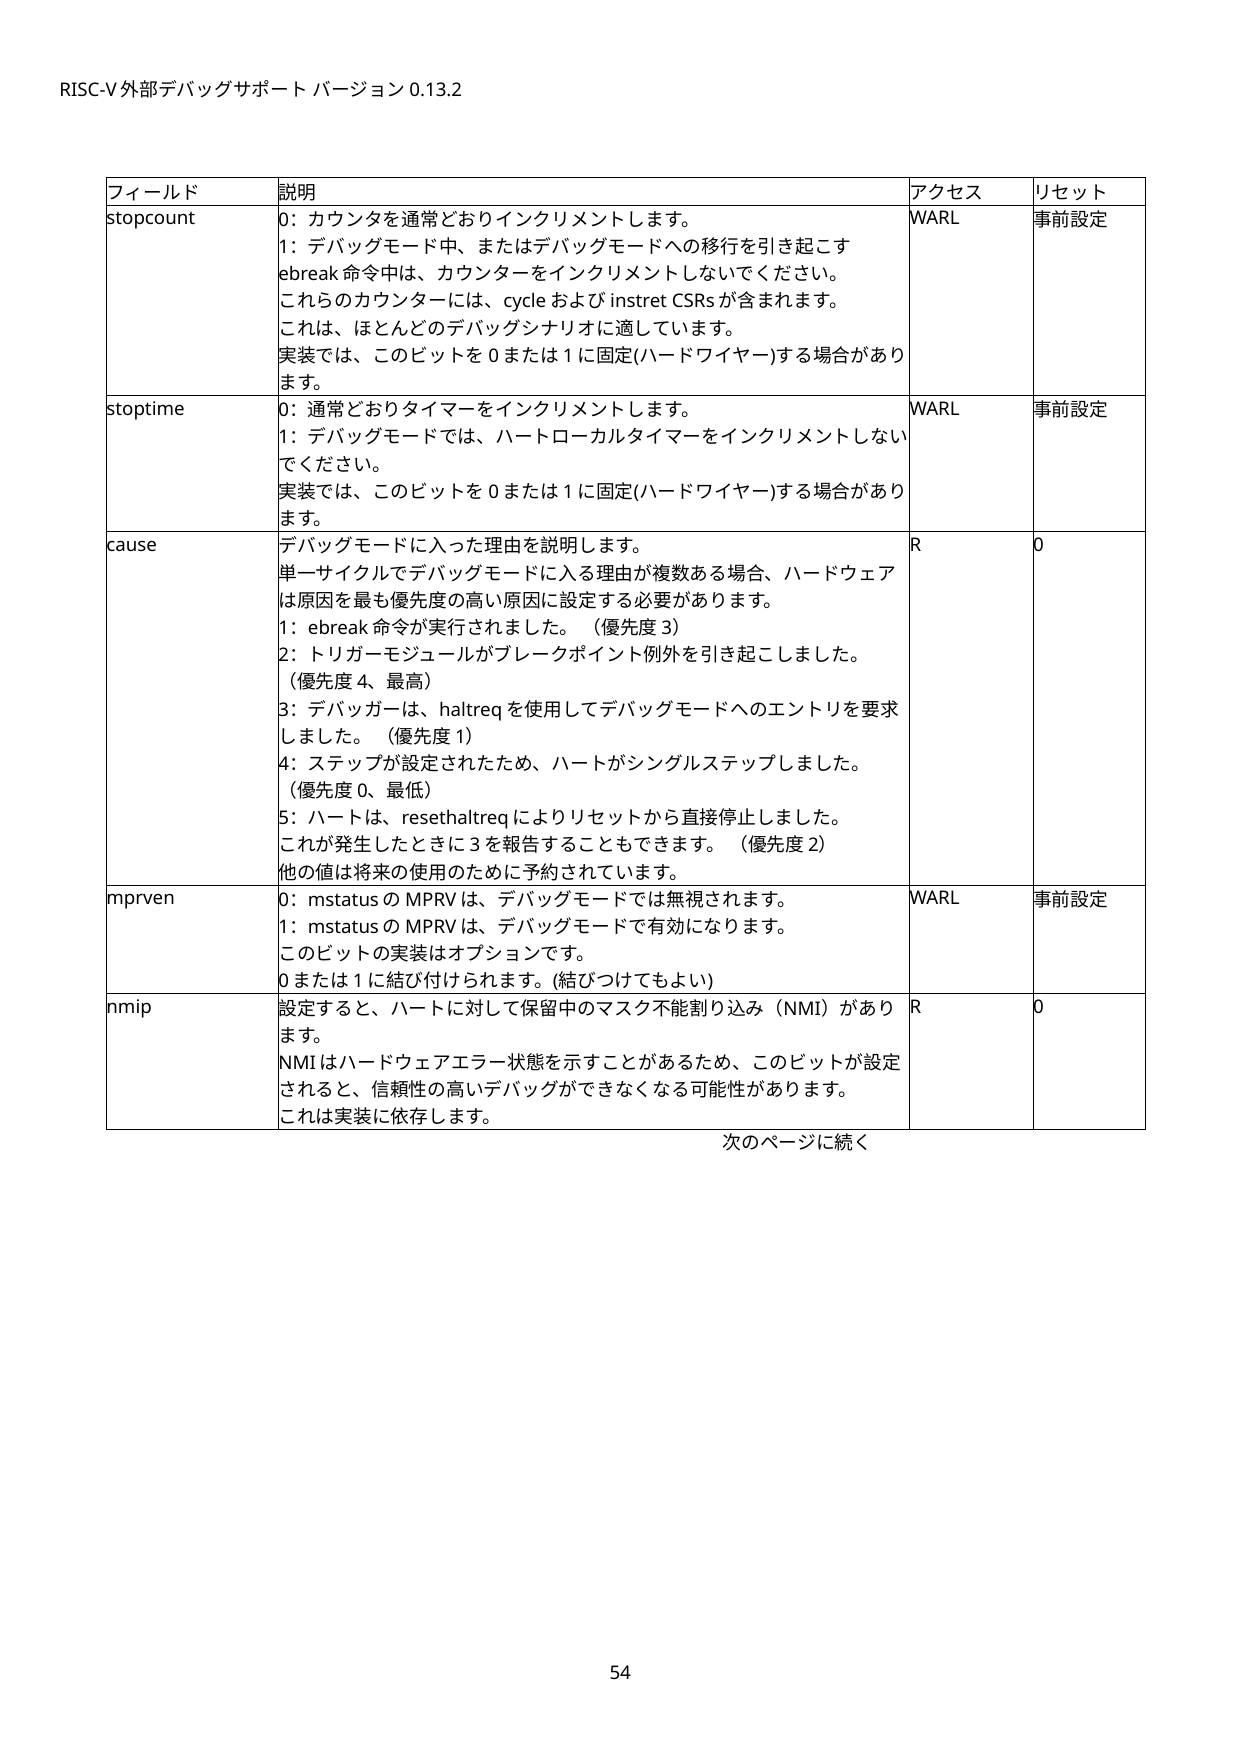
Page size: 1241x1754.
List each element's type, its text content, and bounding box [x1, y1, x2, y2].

table_header アクセス [910, 178, 1033, 204]
table_cell R [910, 532, 1033, 884]
table_cell 0：カウンタを通常どおりインクリメントします。 1：デバッグモード中、またはデバッグモードへの移行を引き起こすebreak命令中は、カウンターをインクリメントしないでください。 これらのカウンターには、cycleおよびinstret CSRsが含まれます。 これは、ほとんどのデバッグシナリオに適しています。 実装では、このビットを0または1に固定(ハードワイヤー)する場合があります。 [279, 206, 909, 395]
table_cell 設定すると、ハートに対して保留中のマスク不能割り込み（NMI）があります。 NMIはハードウェアエラー状態を示すことがあるため、このビットが設定されると、信頼性の高いデバッグができなくなる可能性があります。 これは実装に依存します。 [279, 994, 909, 1129]
table_cell 事前設定 [1034, 886, 1145, 993]
table_cell WARL [910, 396, 1033, 531]
table_cell WARL [910, 886, 1033, 993]
table_cell 事前設定 [1034, 206, 1145, 395]
table_cell R [910, 994, 1033, 1129]
table_cell nmip [107, 994, 278, 1129]
table_cell 0：通常どおりタイマーをインクリメントします。 1：デバッグモードでは、ハートローカルタイマーをインクリメントしないでください。 実装では、このビットを0または1に固定(ハードワイヤー)する場合があります。 [279, 396, 909, 531]
table_cell 0 [1034, 532, 1145, 884]
text 次のページに続く [59, 1129, 1181, 1154]
table_cell stoptime [107, 396, 278, 531]
table_cell mprven [107, 886, 278, 993]
table_header 説明 [279, 178, 909, 204]
table_cell stopcount [107, 206, 278, 395]
table_cell デバッグモードに入った理由を説明します。 単一サイクルでデバッグモードに入る理由が複数ある場合、ハードウェアは原因を最も優先度の高い原因に設定する必要があります。 1：ebreak命令が実行されました。 （優先度3） 2：トリガーモジュールがブレークポイント例外を引き起こしました。 （優先度4、最高） 3：デバッガーは、haltreqを使用してデバッグモードへのエントリを要求しました。 （優先度1） 4：ステップが設定されたため、ハートがシングルステップしました。 （優先度0、最低） 5：ハートは、resethaltreqによりリセットから直接停止しました。 これが発生したときに3を報告することもできます。 （優先度2） 他の値は将来の使用のために予約されています。 [279, 532, 909, 884]
table_header リセット [1034, 178, 1145, 204]
table_cell 事前設定 [1034, 396, 1145, 531]
table_cell cause [107, 532, 278, 884]
table_cell 0 [1034, 994, 1145, 1129]
table_cell 0：mstatusのMPRVは、デバッグモードでは無視されます。 1：mstatusのMPRVは、デバッグモードで有効になります。 このビットの実装はオプションです。 0または1に結び付けられます。(結びつけてもよい) [279, 886, 909, 993]
table_header フィールド [107, 178, 278, 204]
table_cell WARL [910, 206, 1033, 395]
